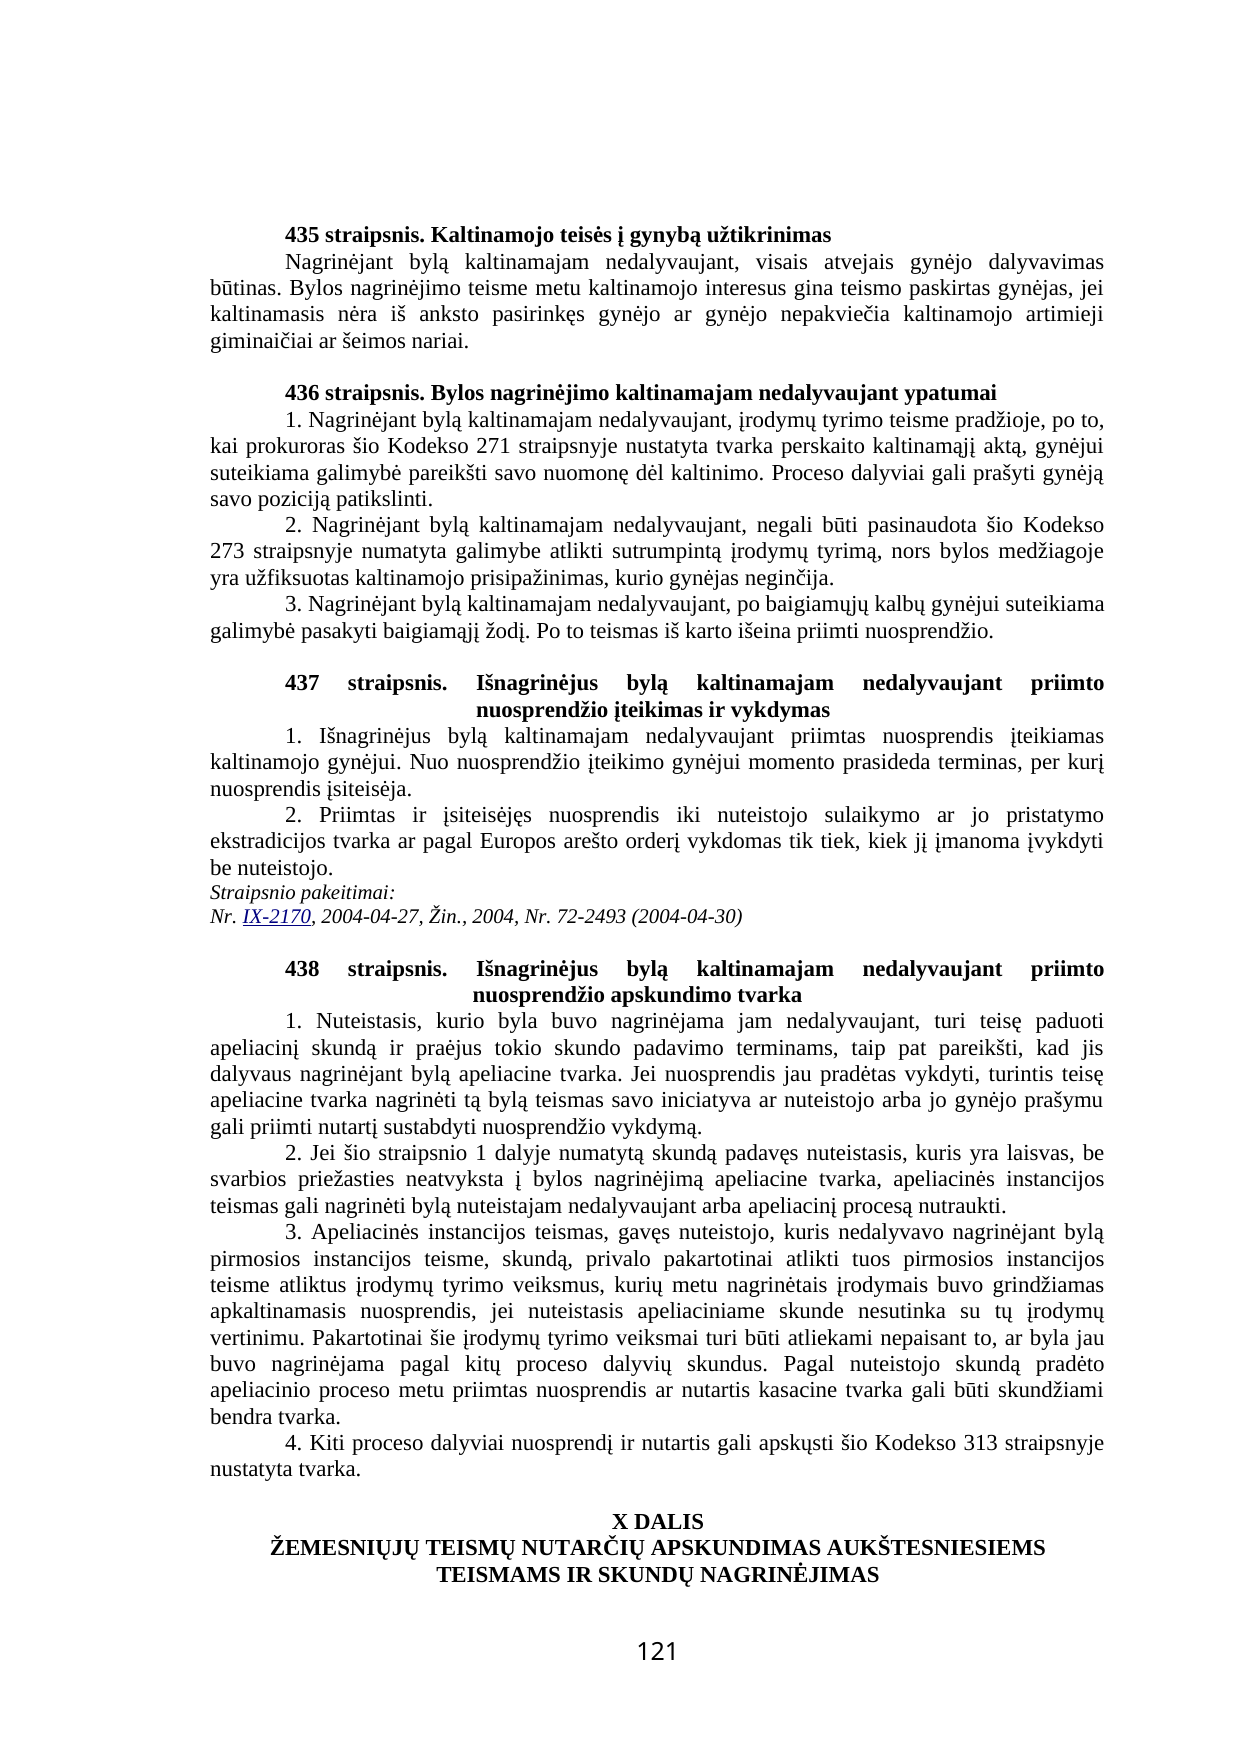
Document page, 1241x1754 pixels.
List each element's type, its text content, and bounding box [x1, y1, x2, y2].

text 436 straipsnis. Bylos nagrinėjimo kaltinamajam nedalyvaujant ypatumai [210, 379, 1106, 406]
text 3. Apeliacinės instancijos teismas, gavęs nuteistojo, kuris nedalyvavo nagrinėjant bylą pirmosios instancijos teisme, skundą, privalo pakartotinai atlikti tuos pirmosios instancijos teisme atliktus įrodymų tyrimo veiksmus, kurių metu nagrinėtais įrodymais buvo grindžiamas apkaltinamasis nuosprendis, jei nuteistasis apeliaciniame skunde nesutinka su tų įrodymų vertinimu. Pakartotinai šie įrodymų tyrimo veiksmai turi būti atliekami nepaisant to, ar byla jau buvo nagrinėjama pagal kitų proceso dalyvių skundus. Pagal nuteistojo skundą pradėto apeliacinio proceso metu priimtas nuosprendis ar nutartis kasacine tvarka gali būti skundžiami bendra tvarka. [210, 1218, 1106, 1429]
text 1. Nuteistasis, kurio byla buvo nagrinėjama jam nedalyvaujant, turi teisę paduoti apeliacinį skundą ir praėjus tokio skundo padavimo terminams, taip pat pareikšti, kad jis dalyvaus nagrinėjant bylą apeliacine tvarka. Jei nuosprendis jau pradėtas vykdyti, turintis teisę apeliacine tvarka nagrinėti tą bylą teismas savo iniciatyva ar nuteistojo arba jo gynėjo prašymu gali priimti nutartį sustabdyti nuosprendžio vykdymą. [210, 1007, 1106, 1139]
text 1. Nagrinėjant bylą kaltinamajam nedalyvaujant, įrodymų tyrimo teisme pradžioje, po to, kai prokuroras šio Kodekso 271 straipsnyje nustatyta tvarka perskaito kaltinamąjį aktą, gynėjui suteikiama galimybė pareikšti savo nuomonę dėl kaltinimo. Proceso dalyviai gali prašyti gynėją savo poziciją patikslinti. [210, 406, 1106, 511]
text Nagrinėjant bylą kaltinamajam nedalyvaujant, visais atvejais gynėjo dalyvavimas būtinas. Bylos nagrinėjimo teisme metu kaltinamojo interesus gina teismo paskirtas gynėjas, jei kaltinamasis nėra iš anksto pasirinkęs gynėjo ar gynėjo nepakviečia kaltinamojo artimieji giminaičiai ar šeimos nariai. [210, 248, 1106, 353]
text 2. Nagrinėjant bylą kaltinamajam nedalyvaujant, negali būti pasinaudota šio Kodekso 273 straipsnyje numatyta galimybe atlikti sutrumpintą įrodymų tyrimą, nors bylos medžiagoje yra užfiksuotas kaltinamojo prisipažinimas, kurio gynėjas neginčija. [210, 511, 1106, 590]
subtitle X dalis [210, 1508, 1106, 1534]
text 3. Nagrinėjant bylą kaltinamajam nedalyvaujant, po baigiamųjų kalbų gynėjui suteikiama galimybė pasakyti baigiamąjį žodį. Po to teismas iš karto išeina priimti nuosprendžio. [210, 590, 1106, 643]
text Nr. IX-2170, 2004-04-27, Žin., 2004, Nr. 72-2493 (2004-04-30) [210, 904, 1106, 928]
text Žemesniųjų teismų nutarčių apskundimas aukštesniesiems teismams ir skundų nagrinėjimas [210, 1534, 1106, 1587]
text 2. Jei šio straipsnio 1 dalyje numatytą skundą padavęs nuteistasis, kuris yra laisvas, be svarbios priežasties neatvyksta į bylos nagrinėjimą apeliacine tvarka, apeliacinės instancijos teismas gali nagrinėti bylą nuteistajam nedalyvaujant arba apeliacinį procesą nutraukti. [210, 1139, 1106, 1218]
text 1. Išnagrinėjus bylą kaltinamajam nedalyvaujant priimtas nuosprendis įteikiamas kaltinamojo gynėjui. Nuo nuosprendžio įteikimo gynėjui momento prasideda terminas, per kurį nuosprendis įsiteisėja. [210, 722, 1106, 801]
text 435 straipsnis. Kaltinamojo teisės į gynybą užtikrinimas [210, 221, 1106, 248]
text Straipsnio pakeitimai: [210, 880, 1106, 904]
text 437 straipsnis. Išnagrinėjus bylą kaltinamajam nedalyvaujant priimto nuosprendžio įteikimas ir vykdymas [285, 669, 1106, 722]
text 2. Priimtas ir įsiteisėjęs nuosprendis iki nuteistojo sulaikymo ar jo pristatymo ekstradicijos tvarka ar pagal Europos arešto orderį vykdomas tik tiek, kiek jį įmanoma įvykdyti be nuteistojo. [210, 801, 1106, 880]
text 4. Kiti proceso dalyviai nuosprendį ir nutartis gali apskųsti šio Kodekso 313 straipsnyje nustatyta tvarka. [210, 1429, 1106, 1482]
text 438 straipsnis. Išnagrinėjus bylą kaltinamajam nedalyvaujant priimto nuosprendžio apskundimo tvarka [285, 955, 1106, 1007]
